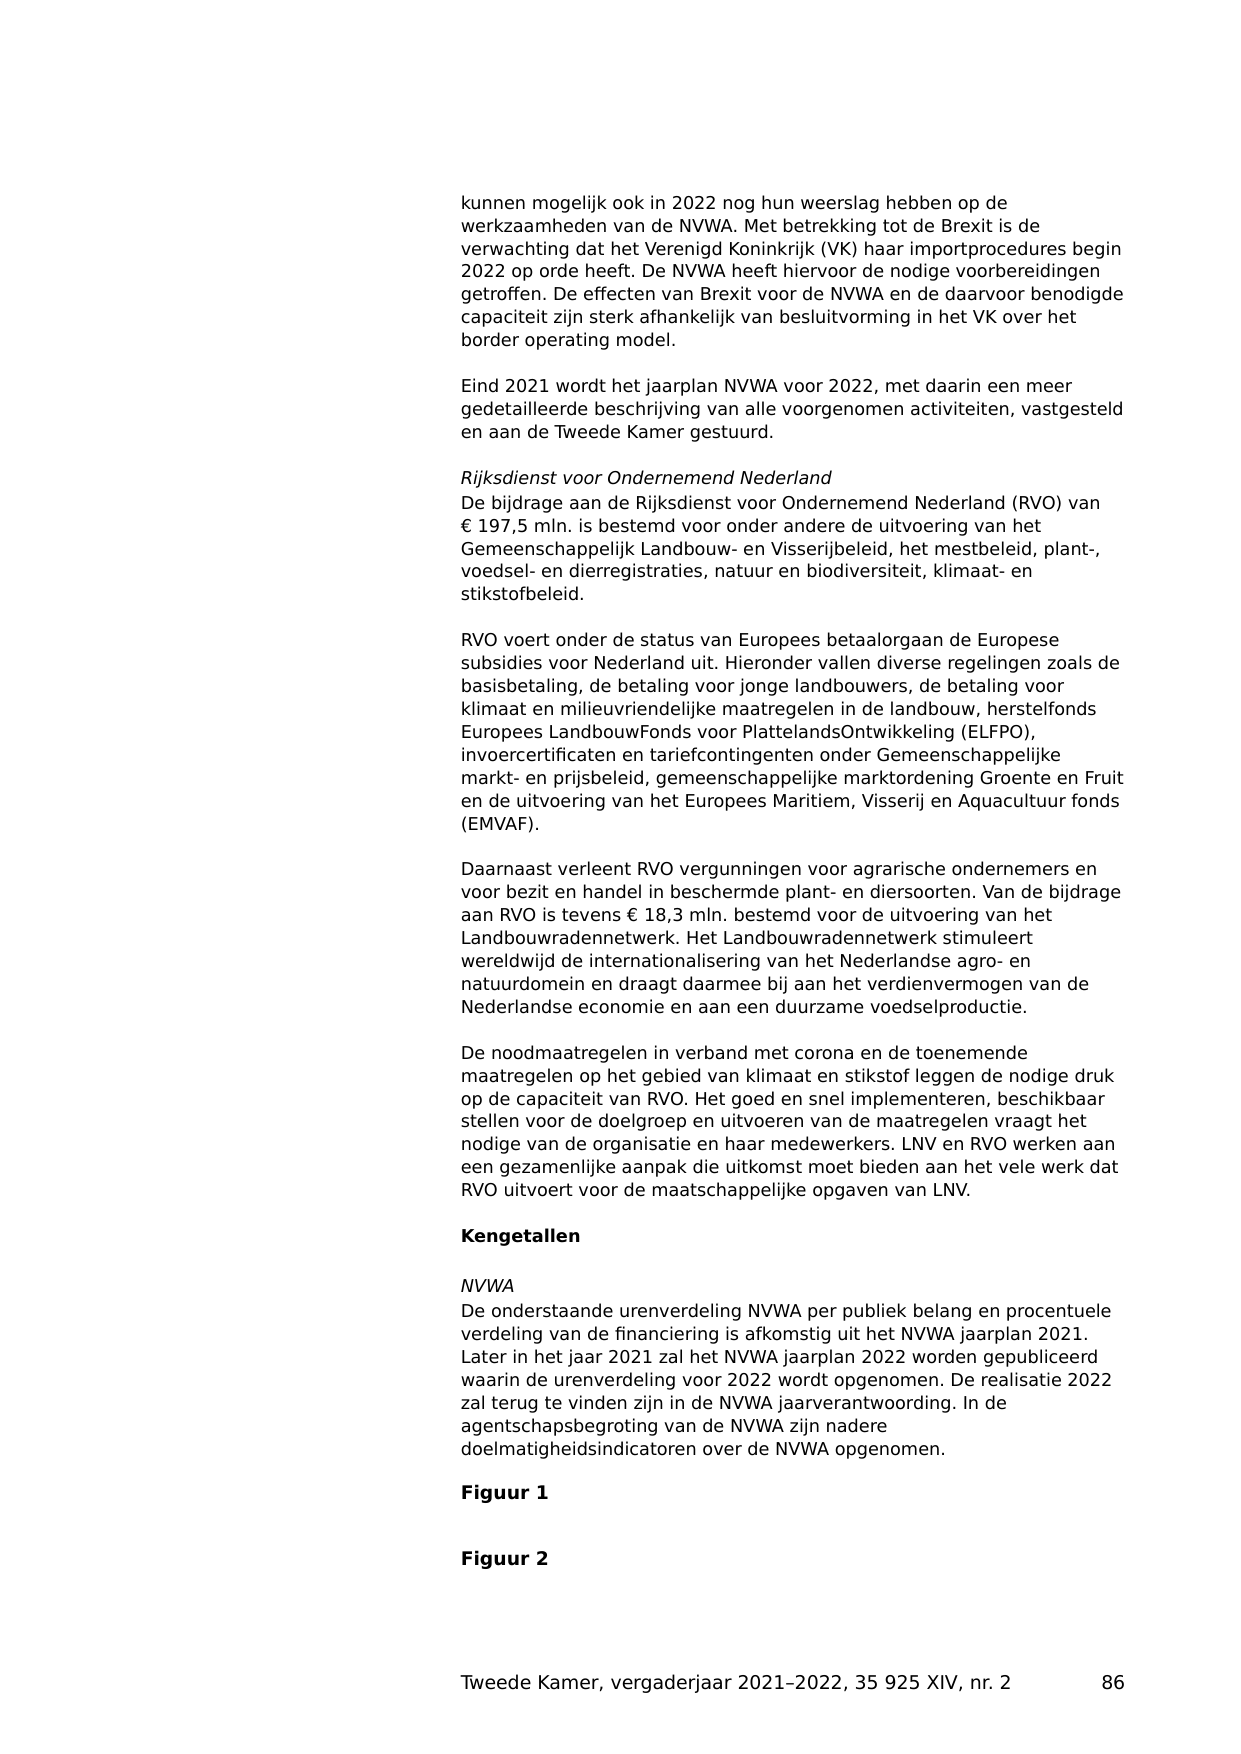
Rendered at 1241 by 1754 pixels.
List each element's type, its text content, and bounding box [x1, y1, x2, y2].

text De noodmaatregelen in verband met corona en de toenemende maatregelen op het gebied van klimaat en stikstof leggen de nodige druk op de capaciteit van RVO. Het goed en snel implementeren, beschikbaar stellen voor de doelgroep en uitvoeren van de maatregelen vraagt het nodige van de organisatie en haar medewerkers. LNV en RVO werken aan een gezamenlijke aanpak die uitkomst moet bieden aan het vele werk dat RVO uitvoert voor de maatschappelijke opgaven van LNV. [461, 1041, 1125, 1201]
title Figuur 2 [461, 1548, 1125, 1570]
text NVWA [461, 1274, 1125, 1297]
text RVO voert onder de status van Europees betaalorgaan de Europese subsidies voor Nederland uit. Hieronder vallen diverse regelingen zoals de basisbetaling, de betaling voor jonge landbouwers, de betaling voor klimaat en milieuvriendelijke maatregelen in de landbouw, herstelfonds Europees LandbouwFonds voor PlattelandsOntwikkeling (ELFPO), invoercertificaten en tariefcontingenten onder Gemeenschappelijke markt- en prijsbeleid, gemeenschappelijke marktordening Groente en Fruit en de uitvoering van het Europees Maritiem, Visserij en Aquacultuur fonds (EMVAF). [461, 628, 1125, 834]
text Rijksdienst voor Ondernemend Nederland [461, 466, 1125, 489]
title Figuur 1 [461, 1482, 1125, 1504]
text kunnen mogelijk ook in 2022 nog hun weerslag hebben op de werkzaamheden van de NVWA. Met betrekking tot de Brexit is de verwachting dat het Verenigd Koninkrijk (VK) haar importprocedures begin 2022 op orde heeft. De NVWA heeft hiervoor de nodige voorbereidingen getroffen. De effecten van Brexit voor de NVWA en de daarvoor benodigde capaciteit zijn sterk afhankelijk van besluitvorming in het VK over het border operating model. [461, 191, 1125, 351]
text De onderstaande urenverdeling NVWA per publiek belang en procentuele verdeling van de financiering is afkomstig uit het NVWA jaarplan 2021. Later in het jaar 2021 zal het NVWA jaarplan 2022 worden gepubliceerd waarin de urenverdeling voor 2022 wordt opgenomen. De realisatie 2022 zal terug te vinden zijn in de NVWA jaarverantwoording. In de agentschapsbegroting van de NVWA zijn nadere doelmatigheidsindicatoren over de NVWA opgenomen. [461, 1299, 1125, 1459]
text De bijdrage aan de Rijksdienst voor Ondernemend Nederland (RVO) van € 197,5 mln. is bestemd voor onder andere de uitvoering van het Gemeenschappelijk Landbouw- en Visserijbeleid, het mestbeleid, plant-, voedsel- en dierregistraties, natuur en biodiversiteit, klimaat- en stikstofbeleid. [461, 491, 1125, 605]
text Kengetallen [461, 1224, 1125, 1247]
text Eind 2021 wordt het jaarplan NVWA voor 2022, met daarin een meer gedetailleerde beschrijving van alle voorgenomen activiteiten, vastgesteld en aan de Tweede Kamer gestuurd. [461, 374, 1125, 443]
text Daarnaast verleent RVO vergunningen voor agrarische ondernemers en voor bezit en handel in beschermde plant- en diersoorten. Van de bijdrage aan RVO is tevens € 18,3 mln. bestemd voor de uitvoering van het Landbouwradennetwerk. Het Landbouwradennetwerk stimuleert wereldwijd de internationalisering van het Nederlandse agro- en natuurdomein en draagt daarmee bij aan het verdienvermogen van de Nederlandse economie en aan een duurzame voedselproductie. [461, 857, 1125, 1018]
